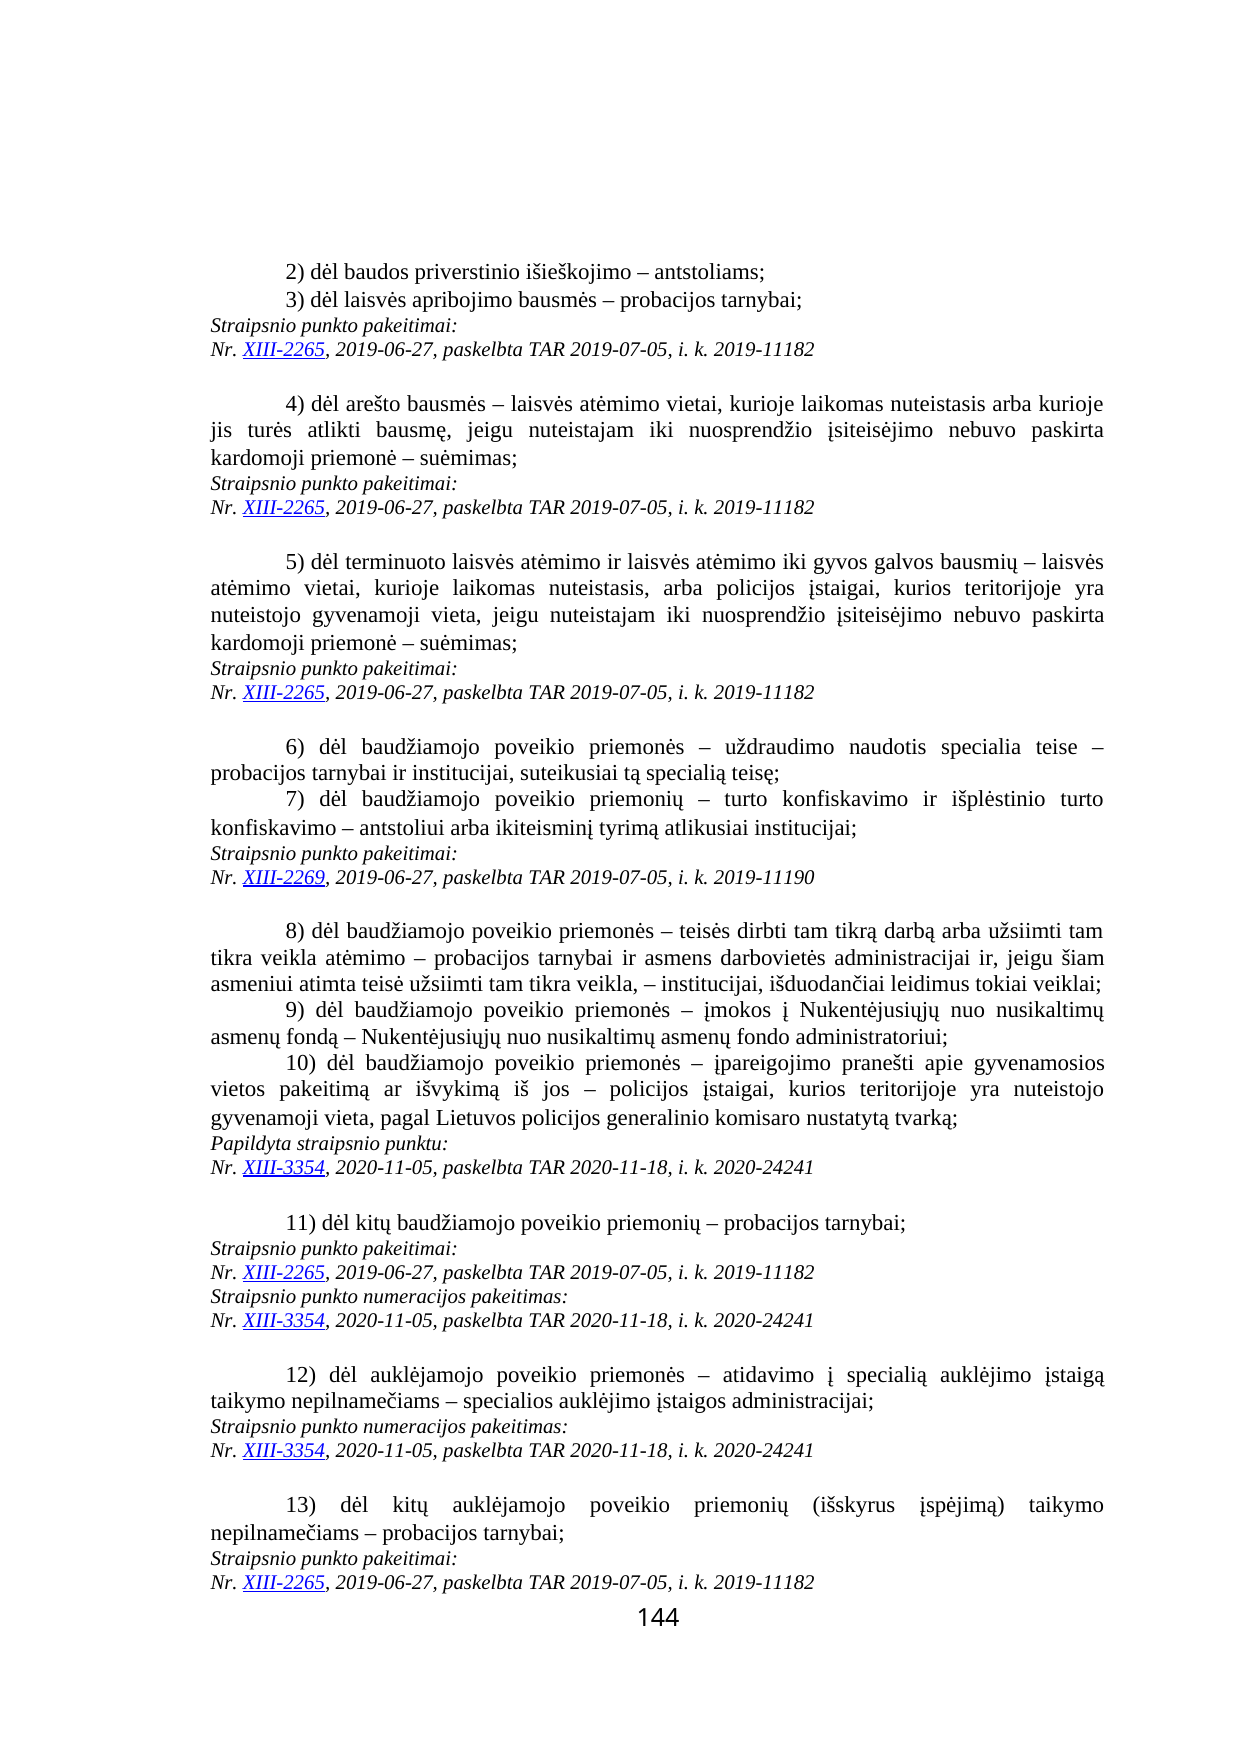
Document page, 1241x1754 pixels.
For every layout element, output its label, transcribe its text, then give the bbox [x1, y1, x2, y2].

text Nr. XIII-2265, 2019-06-27, paskelbta TAR 2019-07-05, i. k. 2019-11182 [210, 337, 1105, 361]
text 8) dėl baudžiamojo poveikio priemonės – teisės dirbti tam tikrą darbą arba užsiimti tam tikra veikla atėmimo – probacijos tarnybai ir asmens darbovietės administracijai ir, jeigu šiam asmeniui atimta teisė užsiimti tam tikra veikla, – institucijai, išduodančiai leidimus tokiai veiklai; [210, 917, 1105, 996]
text 3) dėl laisvės apribojimo bausmės – probacijos tarnybai; [210, 284, 1105, 313]
text Straipsnio punkto pakeitimai: [210, 471, 1105, 495]
text Nr. XIII-2265, 2019-06-27, paskelbta TAR 2019-07-05, i. k. 2019-11182 [210, 1260, 1105, 1284]
text Straipsnio punkto pakeitimai: [210, 1236, 1105, 1260]
text Straipsnio punkto pakeitimai: [210, 313, 1105, 337]
text 10) dėl baudžiamojo poveikio priemonės – įpareigojimo pranešti apie gyvenamosios vietos pakeitimą ar išvykimą iš jos – policijos įstaigai, kurios teritorijoje yra nuteistojo gyvenamoji vieta, pagal Lietuvos policijos generalinio komisaro nustatytą tvarką; [210, 1049, 1105, 1131]
text Nr. XIII-3354, 2020-11-05, paskelbta TAR 2020-11-18, i. k. 2020-24241 [210, 1438, 1105, 1462]
text 11) dėl kitų baudžiamojo poveikio priemonių – probacijos tarnybai; [210, 1207, 1105, 1236]
text 4) dėl arešto bausmės – laisvės atėmimo vietai, kurioje laikomas nuteistasis arba kurioje jis turės atlikti bausmę, jeigu nuteistajam iki nuosprendžio įsiteisėjimo nebuvo paskirta kardomoji priemonė – suėmimas; [210, 390, 1105, 471]
text Nr. XIII-2265, 2019-06-27, paskelbta TAR 2019-07-05, i. k. 2019-11182 [210, 680, 1105, 704]
text Nr. XIII-3354, 2020-11-05, paskelbta TAR 2020-11-18, i. k. 2020-24241 [210, 1308, 1105, 1332]
text Nr. XIII-3354, 2020-11-05, paskelbta TAR 2020-11-18, i. k. 2020-24241 [210, 1155, 1105, 1179]
text 12) dėl auklėjamojo poveikio priemonės – atidavimo į specialią auklėjimo įstaigą taikymo nepilnamečiams – specialios auklėjimo įstaigos administracijai; [210, 1361, 1105, 1414]
text 7) dėl baudžiamojo poveikio priemonių – turto konfiskavimo ir išplėstinio turto konfiskavimo – antstoliui arba ikiteisminį tyrimą atlikusiai institucijai; [210, 785, 1105, 841]
text 2) dėl baudos priverstinio išieškojimo – antstoliams; [210, 258, 1105, 284]
text 6) dėl baudžiamojo poveikio priemonės – uždraudimo naudotis specialia teise – probacijos tarnybai ir institucijai, suteikusiai tą specialią teisę; [210, 733, 1105, 785]
text 13) dėl kitų auklėjamojo poveikio priemonių (išskyrus įspėjimą) taikymo nepilnamečiams – probacijos tarnybai; [210, 1491, 1105, 1546]
text Straipsnio punkto numeracijos pakeitimas: [210, 1284, 1105, 1308]
text Nr. XIII-2265, 2019-06-27, paskelbta TAR 2019-07-05, i. k. 2019-11182 [210, 495, 1105, 519]
text Straipsnio punkto numeracijos pakeitimas: [210, 1414, 1105, 1438]
text 9) dėl baudžiamojo poveikio priemonės – įmokos į Nukentėjusiųjų nuo nusikaltimų asmenų fondą – Nukentėjusiųjų nuo nusikaltimų asmenų fondo administratoriui; [210, 996, 1105, 1049]
text 5) dėl terminuoto laisvės atėmimo ir laisvės atėmimo iki gyvos galvos bausmių – laisvės atėmimo vietai, kurioje laikomas nuteistasis, arba policijos įstaigai, kurios teritorijoje yra nuteistojo gyvenamoji vieta, jeigu nuteistajam iki nuosprendžio įsiteisėjimo nebuvo paskirta kardomoji priemonė – suėmimas; [210, 548, 1105, 656]
text Nr. XIII-2265, 2019-06-27, paskelbta TAR 2019-07-05, i. k. 2019-11182 [210, 1570, 1105, 1594]
text Nr. XIII-2269, 2019-06-27, paskelbta TAR 2019-07-05, i. k. 2019-11190 [210, 864, 1105, 889]
text Straipsnio punkto pakeitimai: [210, 1546, 1105, 1570]
text Papildyta straipsnio punktu: [210, 1131, 1105, 1155]
text Straipsnio punkto pakeitimai: [210, 656, 1105, 680]
text Straipsnio punkto pakeitimai: [210, 841, 1105, 864]
